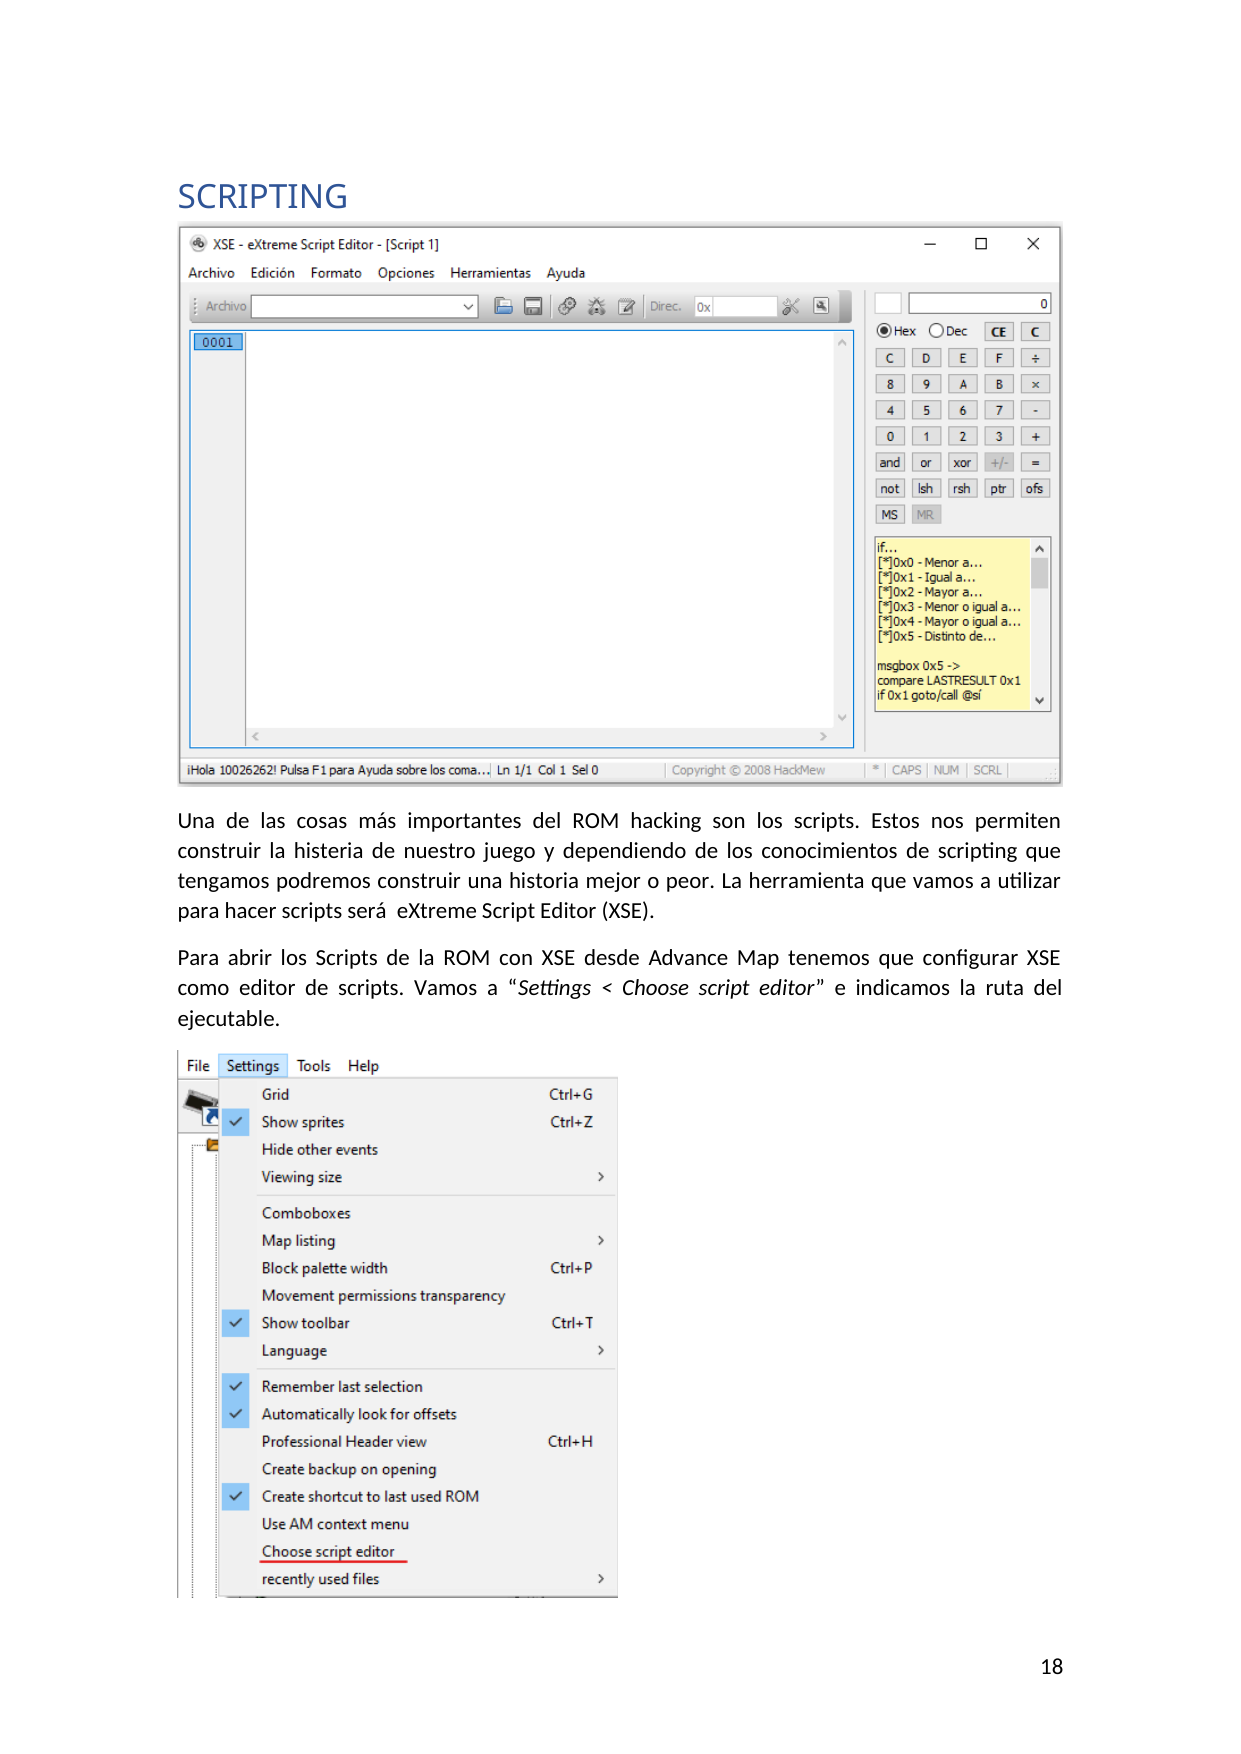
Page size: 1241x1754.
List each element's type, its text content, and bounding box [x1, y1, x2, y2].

text Para abrir los Scripts de la ROM con XSE desde Advance Map tenemos que configurar XSE como editor de scripts. Vamos a “Settings < Choose script editor” e indicamos la ruta del ejecutable. [177, 943, 1063, 1032]
picture [177, 221, 1063, 787]
picture [177, 1050, 618, 1598]
text Una de las cosas más importantes del ROM hacking son los scripts. Estos nos permiten construir la histeria de nuestro juego y dependiendo de los conocimientos de scripting que tengamos podremos construir una historia mejor o peor. La herramienta que vamos a utilizar para hacer scripts será eXtreme Script Editor (XSE). [177, 806, 1063, 924]
subtitle SCRIPTING [177, 173, 1063, 218]
